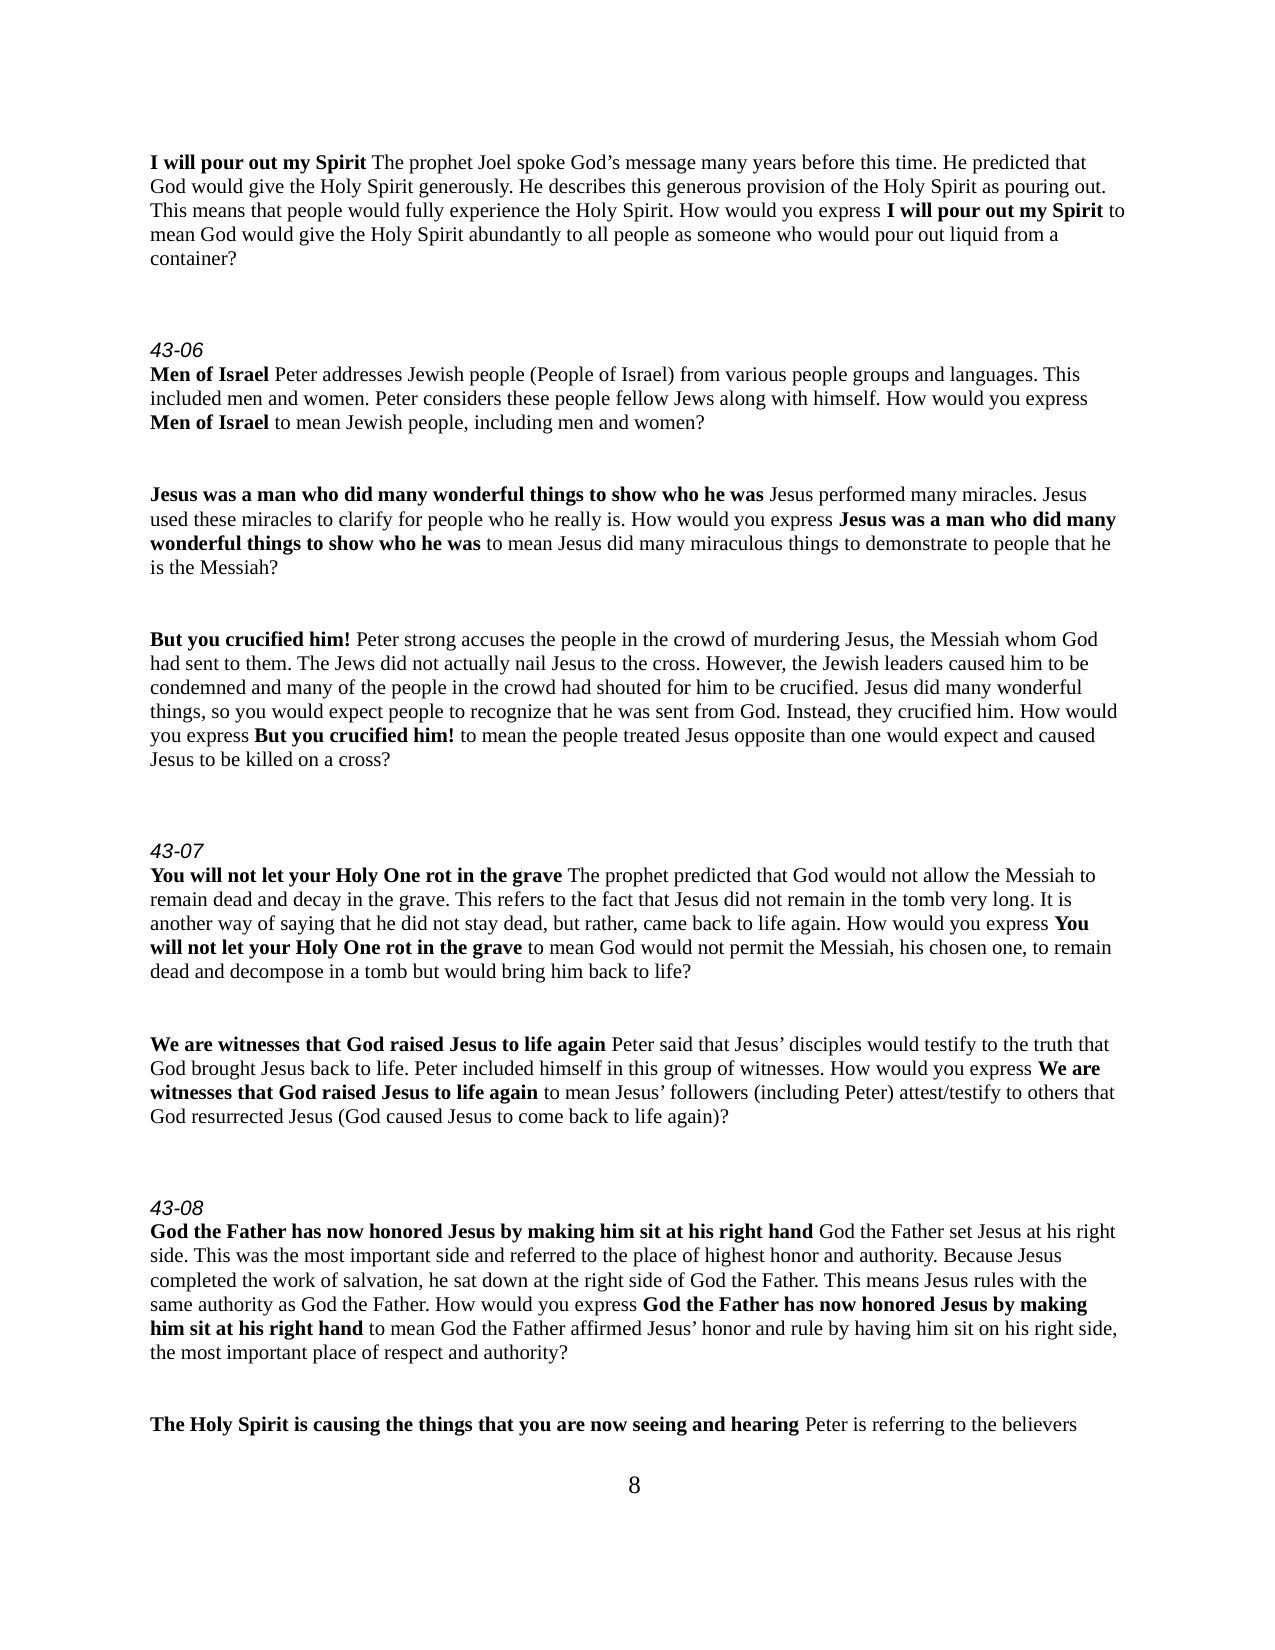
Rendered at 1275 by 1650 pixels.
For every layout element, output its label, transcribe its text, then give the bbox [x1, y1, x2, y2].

text Jesus was a man who did many wonderful things to show who he was Jesus performed many miracles. Jesus used these miracles to clarify for people who he really is. How would you express Jesus was a man who did many wonderful things to show who he was to mean Jesus did many miraculous things to demonstrate to people that he is the Messiah? [150, 482, 1125, 579]
text The Holy Spirit is causing the things that you are now seeing and hearing Peter is referring to the believers [150, 1412, 1125, 1436]
text Men of Israel Peter addresses Jewish people (People of Israel) from various people groups and languages. This included men and women. Peter considers these people fellow Jews along with himself. How would you express Men of Israel to mean Jewish people, including men and women? [150, 362, 1125, 434]
text You will not let your Holy One rot in the grave The prophet predicted that God would not allow the Messiah to remain dead and decay in the grave. This refers to the fact that Jesus did not remain in the tomb very long. It is another way of saying that he did not stay dead, but rather, came back to life again. How would you express You will not let your Holy One rot in the grave to mean God would not permit the Messiah, his chosen one, to remain dead and decompose in a tomb but would bring him back to life? [150, 863, 1125, 983]
subtitle 43-06 [150, 338, 1125, 362]
text But you crucified him! Peter strong accuses the people in the crowd of murdering Jesus, the Messiah whom God had sent to them. The Jews did not actually nail Jesus to the cross. However, the Jewish leaders caused him to be condemned and many of the people in the crowd had shouted for him to be crucified. Jesus did many wonderful things, so you would expect people to recognize that he was sent from God. Instead, they crucified him. How would you express But you crucified him! to mean the people treated Jesus opposite than one would expect and caused Jesus to be killed on a cross? [150, 627, 1125, 771]
text I will pour out my Spirit The prophet Joel spoke God’s message many years before this time. He predicted that God would give the Holy Spirit generously. He describes this generous provision of the Holy Spirit as pouring out. This means that people would fully experience the Holy Spirit. How would you express I will pour out my Spirit to mean God would give the Holy Spirit abundantly to all people as someone who would pour out liquid from a container? [150, 150, 1125, 270]
text God the Father has now honored Jesus by making him sit at his right hand God the Father set Jesus at his right side. This was the most important side and referred to the place of highest honor and authority. Because Jesus completed the work of salvation, he sat down at the right side of God the Father. This means Jesus rules with the same authority as God the Father. How would you express God the Father has now honored Jesus by making him sit at his right hand to mean God the Father affirmed Jesus’ honor and rule by having him sit on his right side, the most important place of respect and authority? [150, 1219, 1125, 1364]
text We are witnesses that God raised Jesus to life again Peter said that Jesus’ disciples would testify to the truth that God brought Jesus back to life. Peter included himself in this group of witnesses. How would you express We are witnesses that God raised Jesus to life again to mean Jesus’ followers (including Peter) attest/testify to others that God resurrected Jesus (God caused Jesus to come back to life again)? [150, 1031, 1125, 1128]
subtitle 43-07 [150, 839, 1125, 863]
subtitle 43-08 [150, 1195, 1125, 1219]
